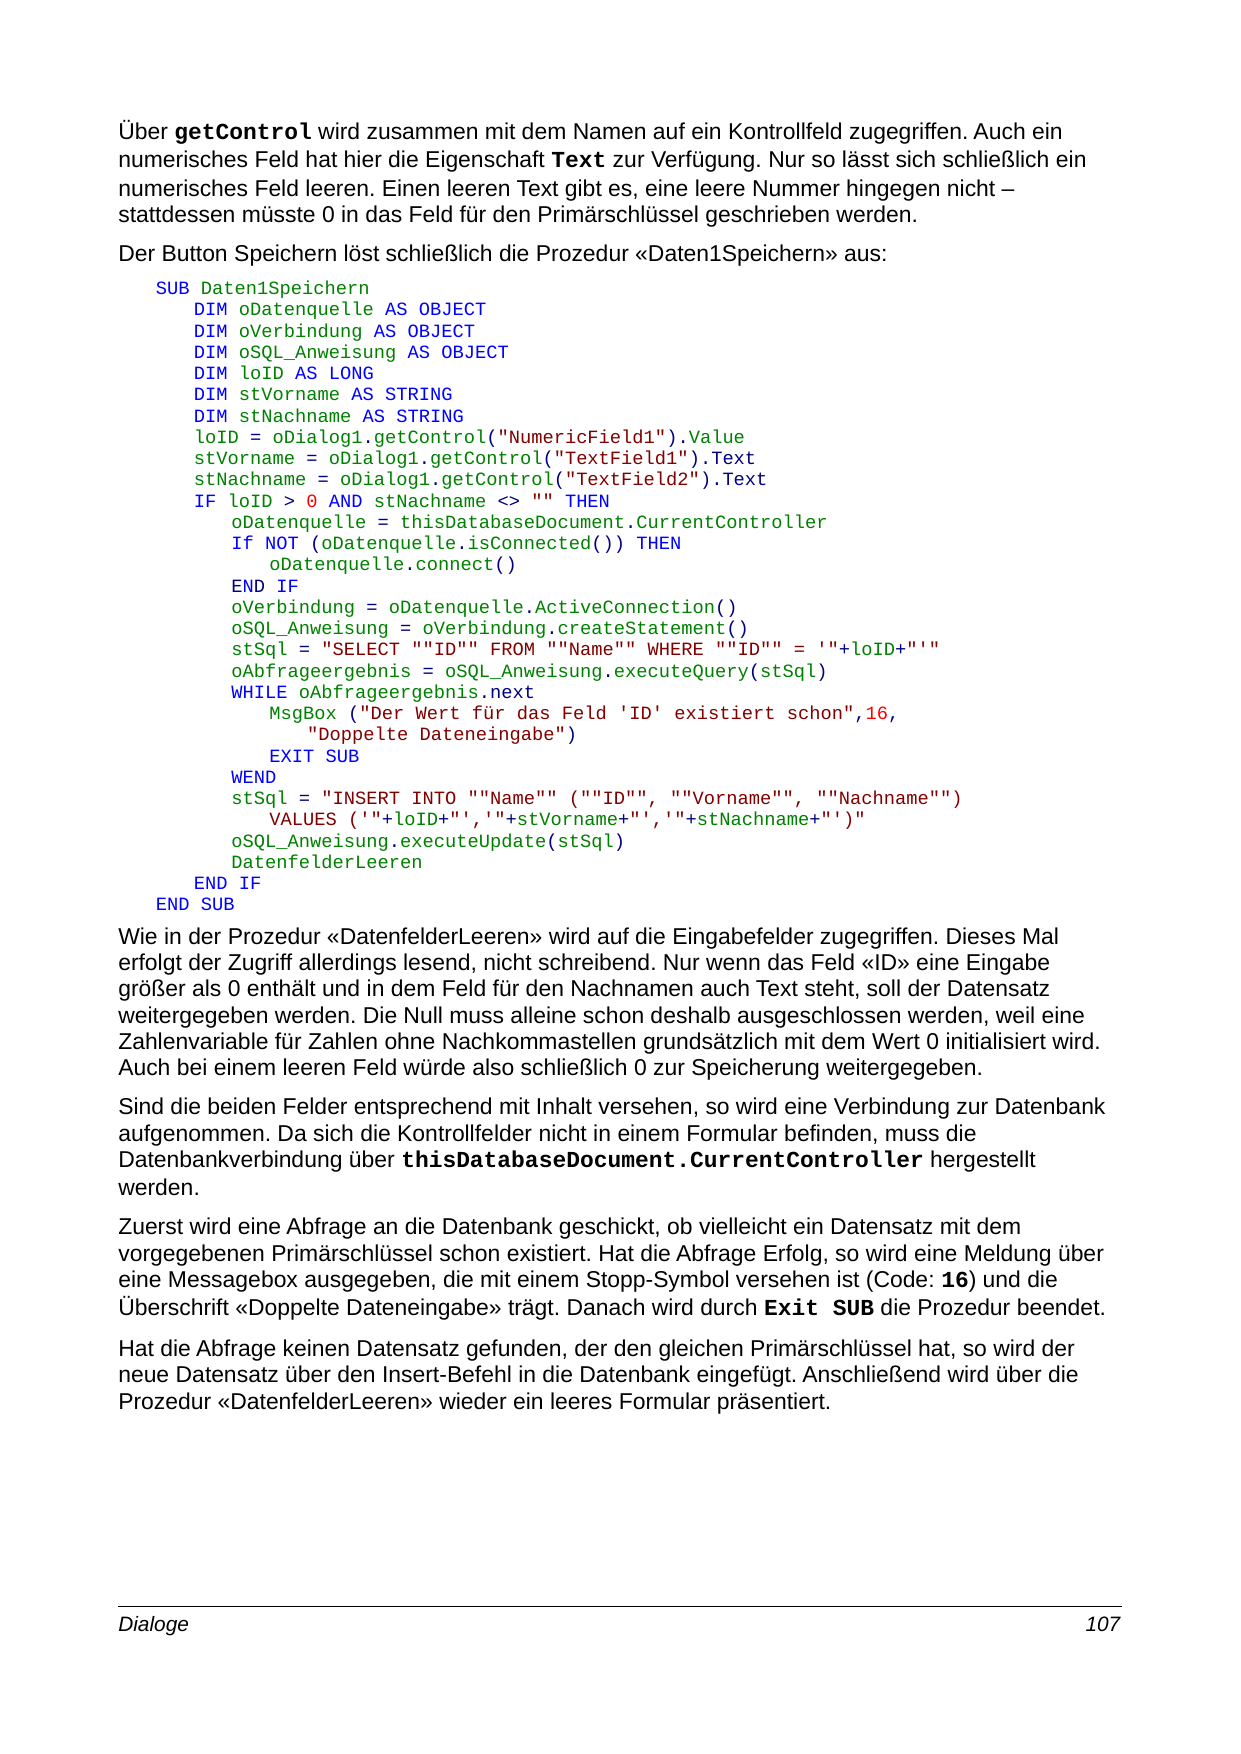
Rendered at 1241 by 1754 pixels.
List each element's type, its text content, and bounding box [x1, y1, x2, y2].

text DIM loID AS LONG [156, 364, 1122, 385]
text DIM stVorname AS STRING [156, 385, 1122, 406]
text Über getControl wird zusammen mit dem Namen auf ein Kontrollfeld zugegriffen. Auch ein numerisches Feld hat hier die Eigenschaft Text zur Verfügung. Nur so lässt sich schließlich ein numerisches Feld leeren. Einen leeren Text gibt es, eine leere Nummer hingegen nicht – stattdessen müsste 0 in das Feld für den Primärschlüssel geschrieben werden. [118, 118, 1122, 227]
text END SUB [156, 895, 1122, 916]
text If NOT (oDatenquelle.isConnected()) THEN [156, 534, 1122, 555]
text Wie in der Prozedur «DatenfelderLeeren» wird auf die Eingabefelder zugegriffen. Dieses Mal erfolgt der Zugriff allerdings lesend, nicht schreibend. Nur wenn das Feld «ID» eine Eingabe größer als 0 enthält und in dem Feld für den Nachnamen auch Text steht, soll der Datensatz weitergegeben werden. Die Null muss alleine schon deshalb ausgeschlossen werden, weil eine Zahlenvariable für Zahlen ohne Nachkommastellen grundsätzlich mit dem Wert 0 initialisiert wird. Auch bei einem leeren Feld würde also schließlich 0 zur Speicherung weitergegeben. [118, 923, 1122, 1081]
text Zuerst wird eine Abfrage an die Datenbank geschickt, ob vielleicht ein Datensatz mit dem vorgegebenen Primärschlüssel schon existiert. Hat die Abfrage Erfolg, so wird eine Meldung über eine Messagebox ausgegeben, die mit einem Stopp-Symbol versehen ist (Code: 16) und die Überschrift «Doppelte Dateneingabe» trägt. Danach wird durch Exit SUB die Prozedur beendet. [118, 1213, 1122, 1322]
text oSQL_Anweisung = oVerbindung.createStatement() [156, 619, 1122, 640]
text oAbfrageergebnis = oSQL_Anweisung.executeQuery(stSql) [156, 661, 1122, 683]
text WHILE oAbfrageergebnis.next [156, 683, 1122, 704]
text IF loID > 0 AND stNachname <> "" THEN [156, 491, 1122, 513]
text oSQL_Anweisung.executeUpdate(stSql) [156, 831, 1122, 853]
text DIM oSQL_Anweisung AS OBJECT [156, 343, 1122, 364]
text MsgBox ("Der Wert für das Feld 'ID' existiert schon",16, "Doppelte Dateneingabe") [156, 704, 1122, 746]
text stSql = "SELECT ""ID"" FROM ""Name"" WHERE ""ID"" = '"+loID+"'" [156, 640, 1122, 661]
text oDatenquelle = thisDatabaseDocument.CurrentController [156, 513, 1122, 534]
text DatenfelderLeeren [156, 853, 1122, 874]
text stVorname = oDialog1.getControl("TextField1").Text [156, 449, 1122, 470]
text oVerbindung = oDatenquelle.ActiveConnection() [156, 598, 1122, 619]
text oDatenquelle.connect() [156, 555, 1122, 576]
text EXIT SUB [156, 746, 1122, 768]
text Der Button Speichern löst schließlich die Prozedur «Daten1Speichern» aus: [118, 240, 1122, 266]
text DIM oDatenquelle AS OBJECT [156, 300, 1122, 321]
text loID = oDialog1.getControl("NumericField1").Value [156, 428, 1122, 449]
text stSql = "INSERT INTO ""Name"" (""ID"", ""Vorname"", ""Nachname"") VALUES ('"+loID+"','"+stVorname+"','"+stNachname+"')" [156, 789, 1122, 831]
text stNachname = oDialog1.getControl("TextField2").Text [156, 470, 1122, 491]
text END IF [156, 874, 1122, 895]
text SUB Daten1Speichern [156, 279, 1122, 300]
text Sind die beiden Felder entsprechend mit Inhalt versehen, so wird eine Verbindung zur Datenbank aufgenommen. Da sich die Kontrollfelder nicht in einem Formular befinden, muss die Datenbankverbindung über thisDatabaseDocument.CurrentController hergestellt werden. [118, 1093, 1122, 1201]
text DIM stNachname AS STRING [156, 406, 1122, 428]
text DIM oVerbindung AS OBJECT [156, 321, 1122, 343]
text Hat die Abfrage keinen Datensatz gefunden, der den gleichen Primärschlüssel hat, so wird der neue Datensatz über den Insert-Befehl in die Datenbank eingefügt. Anschließend wird über die Prozedur «DatenfelderLeeren» wieder ein leeres Formular präsentiert. [118, 1335, 1122, 1414]
text END IF [156, 576, 1122, 598]
text WEND [156, 768, 1122, 789]
